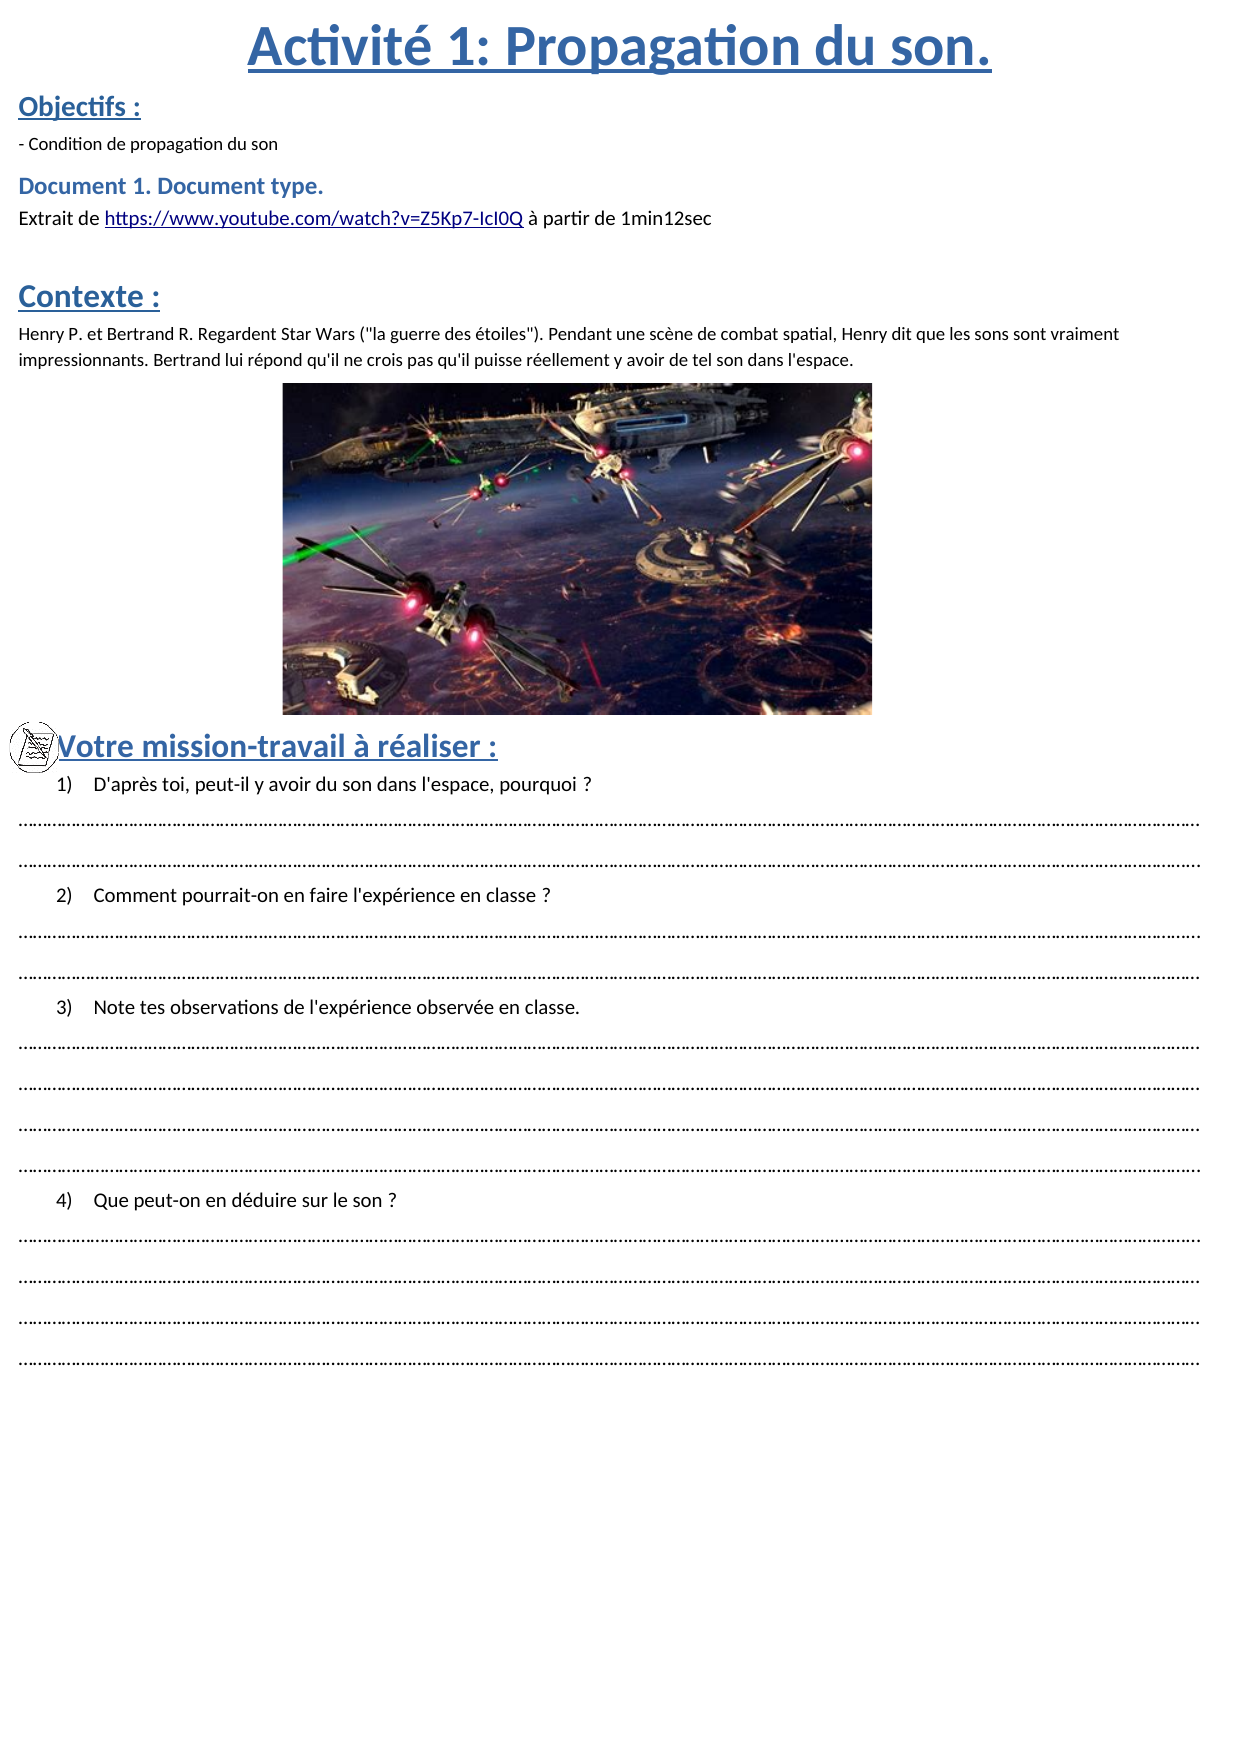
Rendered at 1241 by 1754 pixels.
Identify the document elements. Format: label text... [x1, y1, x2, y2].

text - Condition de propagation du son [18, 132, 1221, 155]
text …………………………………………….……………………………………………………………………………………………………….………………………………….……………………………… [18, 1346, 1221, 1371]
text Henry P. et Bertrand R. Regardent Star Wars ("la guerre des étoiles"). Pendant une scène de combat spatial, Henry dit que les sons sont vraiment impressionnants. Bertrand lui répond qu'il ne crois pas qu'il puisse réellement y avoir de tel son dans l'espace. [18, 322, 1221, 371]
text …………………………………………….……………………………………………………………………………………………………….………………………………….……………………………... [18, 1222, 1221, 1248]
text …………………………………………….……………………………………………………………………………………………………….………………………………….……………………………... [18, 848, 1221, 873]
text …………………………………………….……………………………………………………………………………………………………….………………………………….……………………………... [18, 1152, 1221, 1178]
text Contexte : [18, 275, 1221, 316]
text …………………………………………….……………………………………………………………………………………………………….………………………………….……………………………… [18, 959, 1221, 984]
text …………………………………………….……………………………………………………………………………………………………….………………………………….……………………………… [18, 1029, 1221, 1054]
text …………………………………………….……………………………………………………………………………………………………….………………………………….……………………………… [18, 1263, 1221, 1289]
picture [9, 722, 59, 773]
picture [282, 383, 873, 715]
text …………………………………………….……………………………………………………………………………………………………….………………………………….……………………………… [18, 807, 1221, 832]
title Activité 1: Propagation du son. [18, 8, 1221, 79]
text …………………………………………….……………………………………………………………………………………………………….………………………………….……………………………… [18, 1304, 1221, 1330]
list Que peut-on en déduire sur le son ? [56, 1187, 1221, 1213]
list Note tes observations de l'expérience observée en classe. [56, 994, 1221, 1019]
list Comment pourrait-on en faire l'expérience en classe ? [56, 883, 1221, 908]
text …………………………………………….……………………………………………………………………………………………………….………………………………….……………………………... [18, 918, 1221, 943]
text Extrait de https://www.youtube.com/watch?v=Z5Kp7-IcI0Q à partir de 1min12sec [18, 205, 1221, 231]
list D'après toi, peut-il y avoir du son dans l'espace, pourquoi ? [56, 771, 1221, 797]
text Document 1. Document type. [18, 170, 1221, 201]
text Objectifs : [18, 79, 1221, 125]
text …………………………………………….……………………………………………………………………………………………………….………………………………….……………………………… [18, 1070, 1221, 1096]
text Votre mission-travail à réaliser : [59, 725, 1221, 765]
text …………………………………………….……………………………………………………………………………………………………….………………………………….……………………………… [18, 1111, 1221, 1137]
